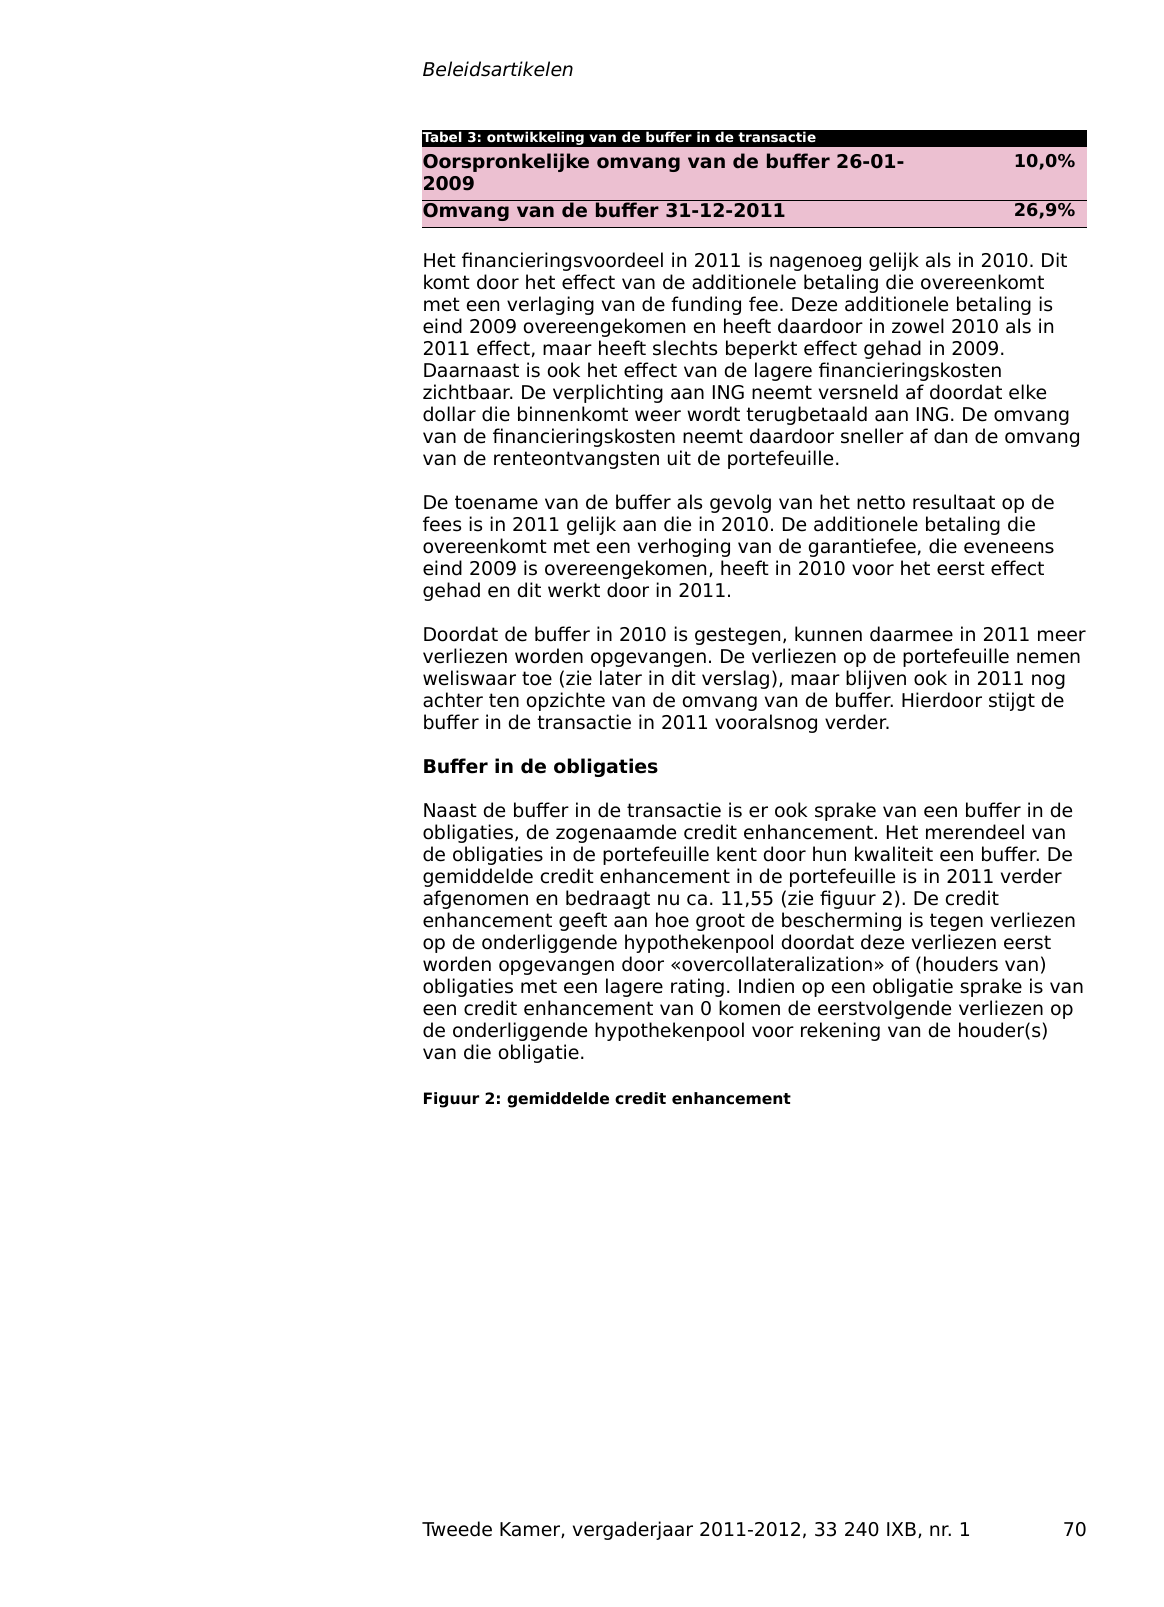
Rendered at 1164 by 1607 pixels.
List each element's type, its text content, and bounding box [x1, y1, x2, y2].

table_cell 26,9% [954, 201, 1087, 227]
text Doordat de buffer in 2010 is gestegen, kunnen daarmee in 2011 meer verliezen worden opgevangen. De verliezen op de portefeuille nemen weliswaar toe (zie later in dit verslag), maar blijven ook in 2011 nog achter ten opzichte van de omvang van de buffer. Hierdoor stijgt de buffer in de transactie in 2011 vooralsnog verder. [422, 624, 1087, 734]
subtitle Buffer in de obligaties [422, 756, 1087, 778]
text Figuur 2: gemiddelde credit enhancement [422, 1090, 1031, 1108]
text Het financieringsvoordeel in 2011 is nagenoeg gelijk als in 2010. Dit komt door het effect van de additionele betaling die overeenkomt met een verlaging van de funding fee. Deze additionele betaling is eind 2009 overeengekomen en heeft daardoor in zowel 2010 als in 2011 effect, maar heeft slechts beperkt effect gehad in 2009. Daarnaast is ook het effect van de lagere financieringskosten zichtbaar. De verplichting aan ING neemt versneld af doordat elke dollar die binnenkomt weer wordt terugbetaald aan ING. De omvang van de financieringskosten neemt daardoor sneller af dan de omvang van de renteontvangsten uit de portefeuille. [422, 250, 1087, 470]
table_cell Omvang van de buffer 31-12-2011 [422, 201, 954, 227]
table_header Tabel 3: ontwikkeling van de buffer in de transactie [422, 130, 1087, 146]
text Naast de buffer in de transactie is er ook sprake van een buffer in de obligaties, de zogenaamde credit enhancement. Het merendeel van de obligaties in de portefeuille kent door hun kwaliteit een buffer. De gemiddelde credit enhancement in de portefeuille is in 2011 verder afgenomen en bedraagt nu ca. 11,55 (zie figuur 2). De credit enhancement geeft aan hoe groot de bescherming is tegen verliezen op de onderliggende hypothekenpool doordat deze verliezen eerst worden opgevangen door «overcollateralization» of (houders van) obligaties met een lagere rating. Indien op een obligatie sprake is van een credit enhancement van 0 komen de eerstvolgende verliezen op de onderliggende hypothekenpool voor rekening van de houder(s) van die obligatie. [422, 800, 1087, 1064]
text De toename van de buffer als gevolg van het netto resultaat op de fees is in 2011 gelijk aan die in 2010. De additionele betaling die overeenkomt met een verhoging van de garantiefee, die eveneens eind 2009 is overeengekomen, heeft in 2010 voor het eerst effect gehad en dit werkt door in 2011. [422, 492, 1087, 602]
table_cell Oorspronkelijke omvang van de buffer 26-01-2009 [422, 147, 954, 200]
table_cell 10,0% [954, 147, 1087, 200]
